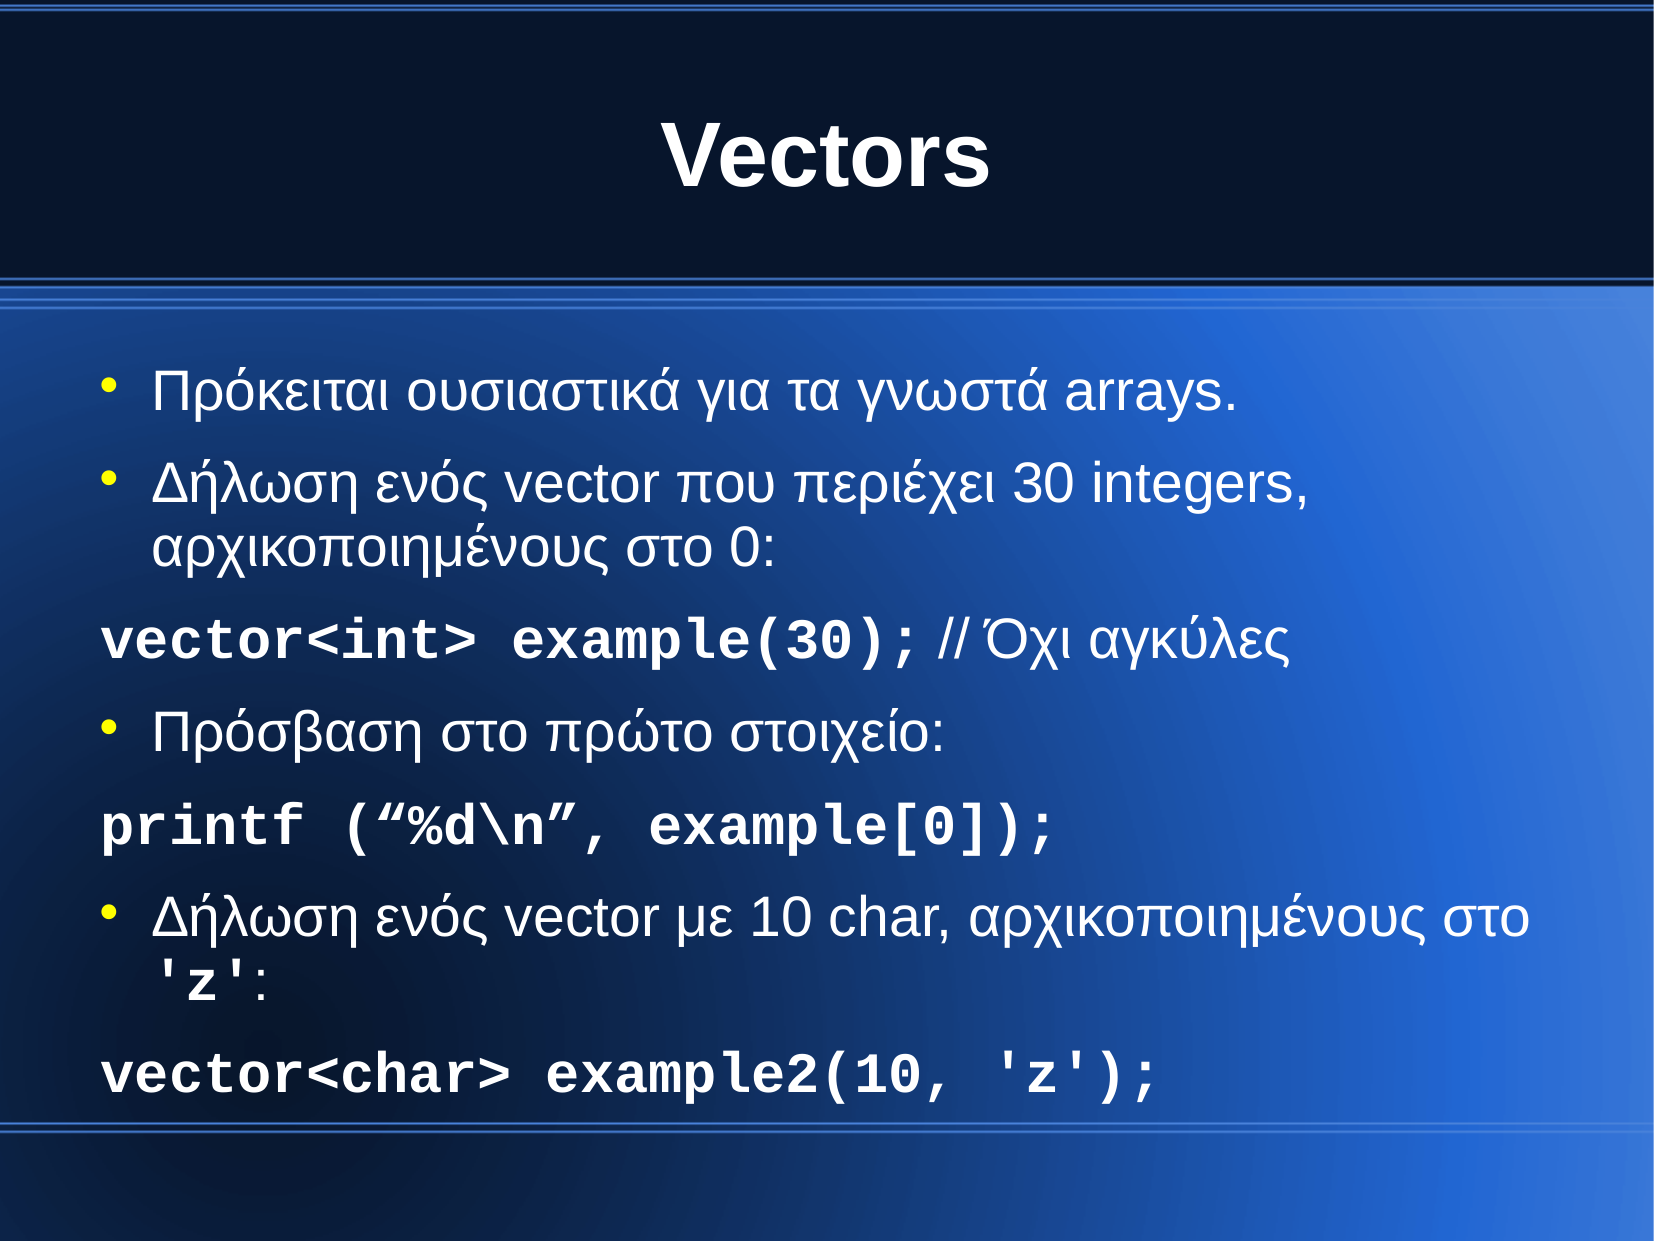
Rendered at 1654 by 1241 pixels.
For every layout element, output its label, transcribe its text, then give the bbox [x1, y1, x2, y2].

list Πρόκειται ουσιαστικά για τα γνωστά arrays. Δήλωση ενός vector που περιέχει 30 integers, αρχικοποιημένους στο 0: vector<int> example(30); // Όχι αγκύλες Πρόσβαση στο πρώτο στοιχείο: printf (“%d\n”, example[0]); Δήλωση ενός vector με 10 char, αρχικοποιημένους στο 'z': vector<char> example2(10, 'z'); [82, 355, 1571, 1174]
picture [0, 0, 1654, 1241]
title Vectors [82, 49, 1571, 257]
